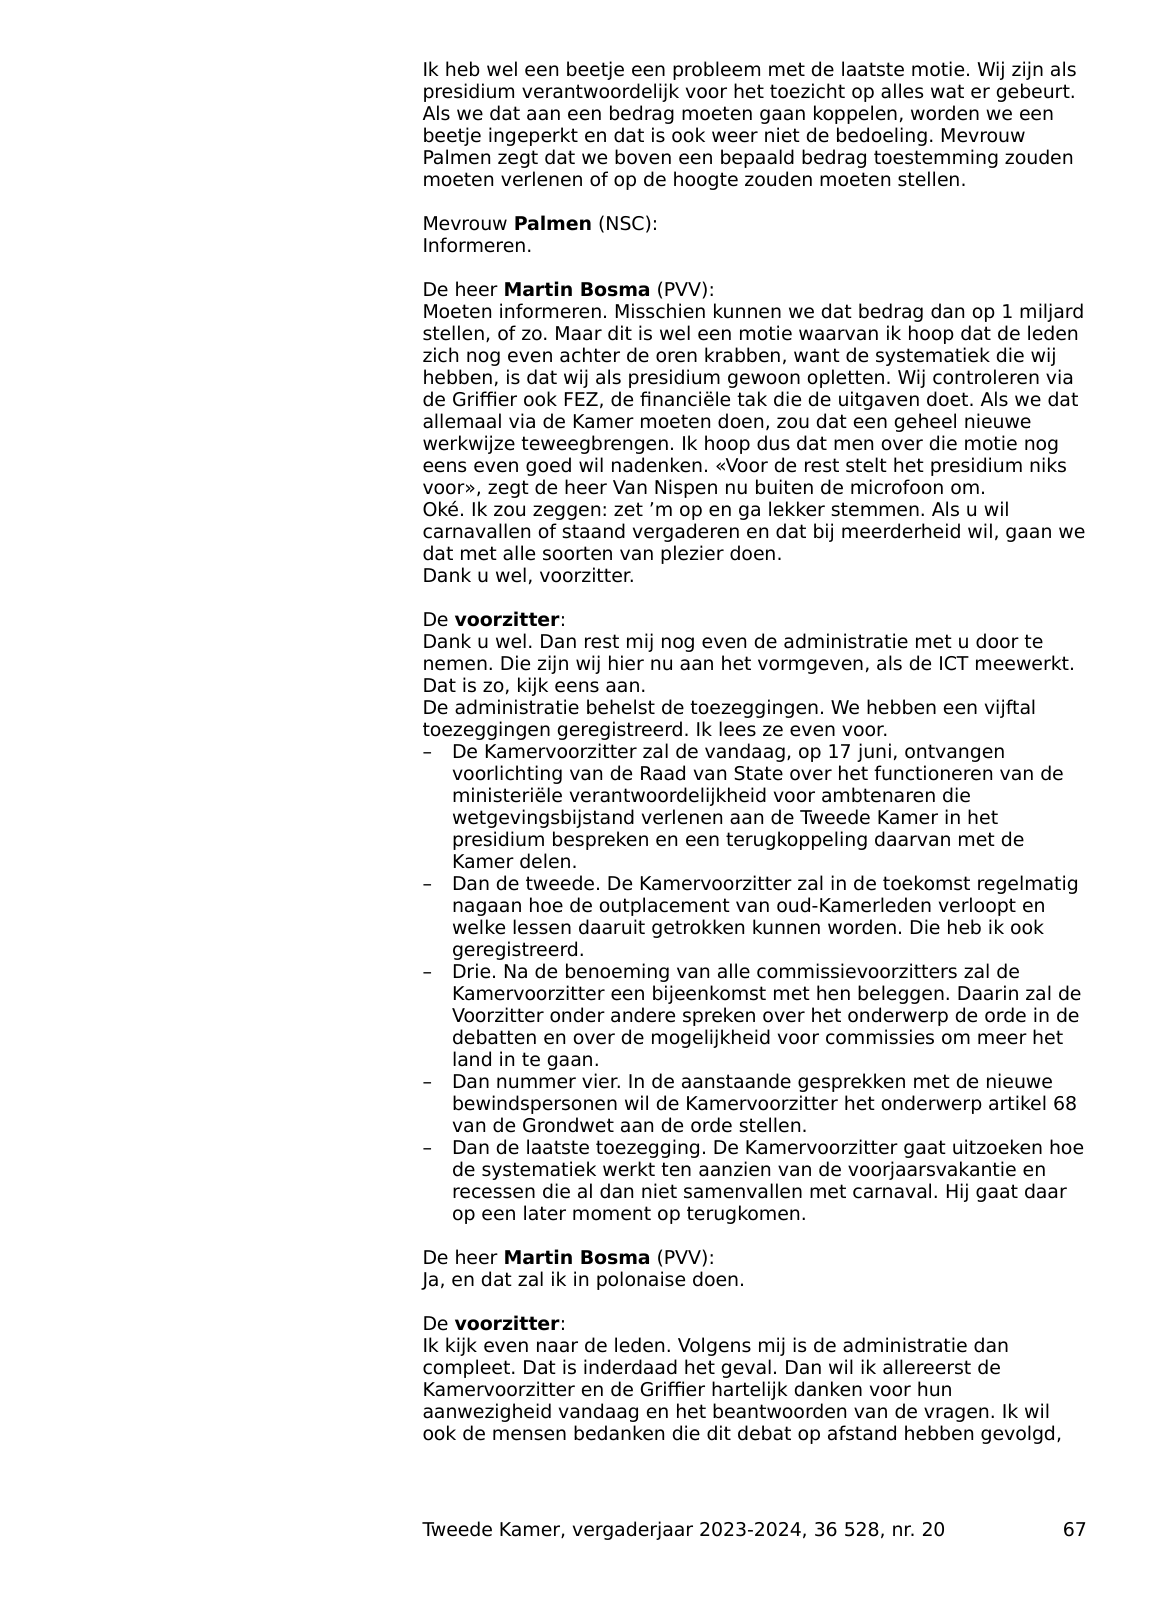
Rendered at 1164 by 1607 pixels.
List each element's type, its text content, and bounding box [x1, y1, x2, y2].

text Dank u wel. Dan rest mij nog even de administratie met u door te nemen. Die zijn wij hier nu aan het vormgeven, als de ICT meewerkt. Dat is zo, kijk eens aan. [422, 631, 1087, 697]
text De heer Martin Bosma (PVV): [422, 1247, 1087, 1269]
text De voorzitter: [422, 609, 1087, 631]
text – De Kamervoorzitter zal de vandaag, op 17 juni, ontvangen voorlichting van de Raad van State over het functioneren van de ministeriële verantwoordelijkheid voor ambtenaren die wetgevingsbijstand verlenen aan de Tweede Kamer in het presidium bespreken en een terugkoppeling daarvan met de Kamer delen. [422, 741, 1087, 873]
text Informeren. [422, 235, 1087, 257]
text – Dan de tweede. De Kamervoorzitter zal in de toekomst regelmatig nagaan hoe de outplacement van oud-Kamerleden verloopt en welke lessen daaruit getrokken kunnen worden. Die heb ik ook geregistreerd. [422, 873, 1087, 961]
text – Dan nummer vier. In de aanstaande gesprekken met de nieuwe bewindspersonen wil de Kamervoorzitter het onderwerp artikel 68 van de Grondwet aan de orde stellen. [422, 1071, 1087, 1137]
text Ik kijk even naar de leden. Volgens mij is de administratie dan compleet. Dat is inderdaad het geval. Dan wil ik allereerst de Kamervoorzitter en de Griffier hartelijk danken voor hun aanwezigheid vandaag en het beantwoorden van de vragen. Ik wil ook de mensen bedanken die dit debat op afstand hebben gevolgd, [422, 1335, 1087, 1445]
text Dank u wel, voorzitter. [422, 565, 1087, 587]
text – Dan de laatste toezegging. De Kamervoorzitter gaat uitzoeken hoe de systematiek werkt ten aanzien van de voorjaarsvakantie en recessen die al dan niet samenvallen met carnaval. Hij gaat daar op een later moment op terugkomen. [422, 1137, 1087, 1224]
text Ja, en dat zal ik in polonaise doen. [422, 1269, 1087, 1291]
text Mevrouw Palmen (NSC): [422, 213, 1087, 235]
text De voorzitter: [422, 1313, 1087, 1335]
text De heer Martin Bosma (PVV): [422, 279, 1087, 301]
text De administratie behelst de toezeggingen. We hebben een vijftal toezeggingen geregistreerd. Ik lees ze even voor. [422, 697, 1087, 741]
text – Drie. Na de benoeming van alle commissievoorzitters zal de Kamervoorzitter een bijeenkomst met hen beleggen. Daarin zal de Voorzitter onder andere spreken over het onderwerp de orde in de debatten en over de mogelijkheid voor commissies om meer het land in te gaan. [422, 961, 1087, 1071]
text Ik heb wel een beetje een probleem met de laatste motie. Wij zijn als presidium verantwoordelijk voor het toezicht op alles wat er gebeurt. Als we dat aan een bedrag moeten gaan koppelen, worden we een beetje ingeperkt en dat is ook weer niet de bedoeling. Mevrouw Palmen zegt dat we boven een bepaald bedrag toestemming zouden moeten verlenen of op de hoogte zouden moeten stellen. [422, 59, 1087, 191]
text Oké. Ik zou zeggen: zet ’m op en ga lekker stemmen. Als u wil carnavallen of staand vergaderen en dat bij meerderheid wil, gaan we dat met alle soorten van plezier doen. [422, 499, 1087, 565]
text Moeten informeren. Misschien kunnen we dat bedrag dan op 1 miljard stellen, of zo. Maar dit is wel een motie waarvan ik hoop dat de leden zich nog even achter de oren krabben, want de systematiek die wij hebben, is dat wij als presidium gewoon opletten. Wij controleren via de Griffier ook FEZ, de financiële tak die de uitgaven doet. Als we dat allemaal via de Kamer moeten doen, zou dat een geheel nieuwe werkwijze teweegbrengen. Ik hoop dus dat men over die motie nog eens even goed wil nadenken. «Voor de rest stelt het presidium niks voor», zegt de heer Van Nispen nu buiten de microfoon om. [422, 301, 1087, 499]
